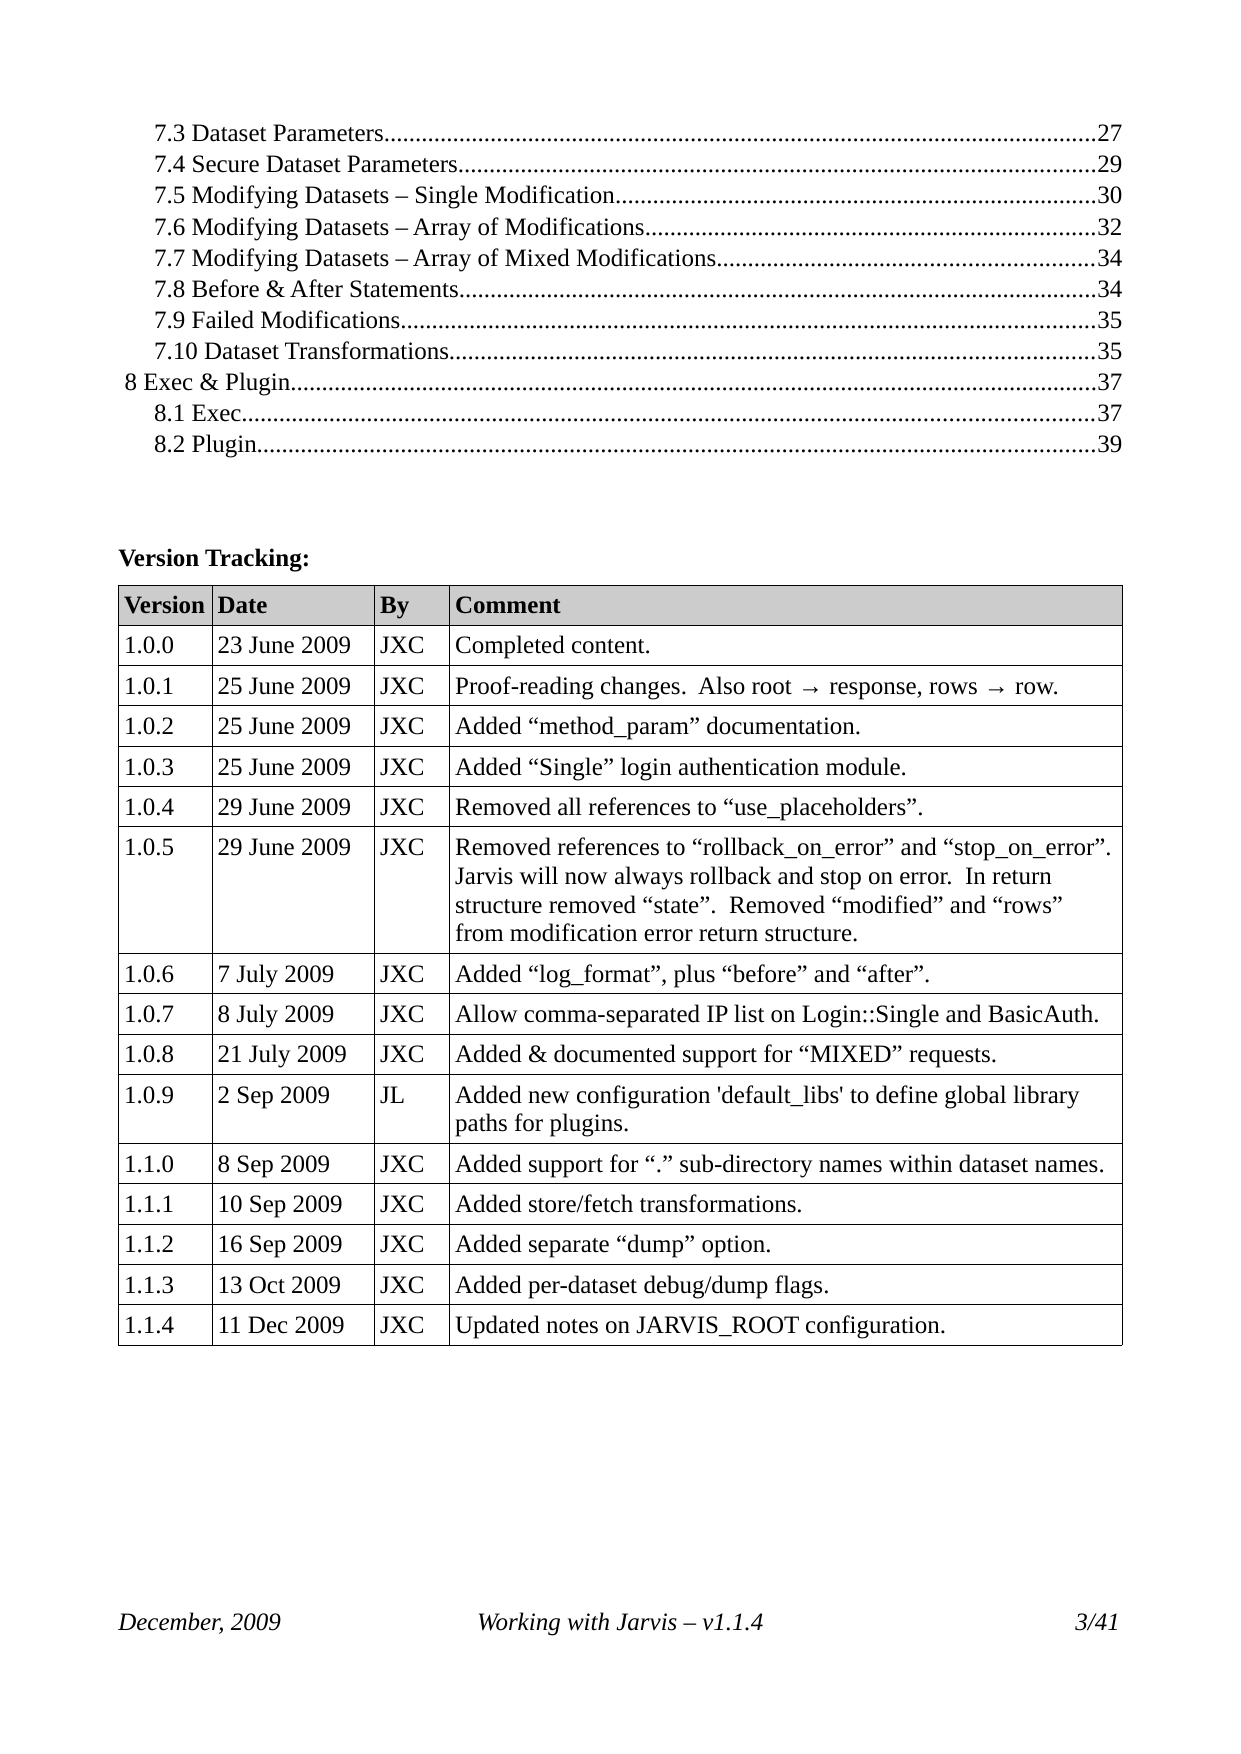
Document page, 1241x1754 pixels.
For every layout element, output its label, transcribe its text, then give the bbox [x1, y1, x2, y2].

table_cell Added new configuration 'default_libs' to define global library paths for plugins. [450, 1075, 1122, 1143]
table_cell Added store/fetch transformations. [450, 1184, 1122, 1223]
table_cell JXC [375, 787, 449, 826]
table_cell 13 Oct 2009 [213, 1265, 374, 1304]
table_cell 21 July 2009 [213, 1035, 374, 1074]
table_cell 1.0.5 [119, 827, 212, 953]
table_cell Added “method_param” documentation. [450, 706, 1122, 746]
table_cell 8 July 2009 [213, 994, 374, 1033]
table_cell 1.0.3 [119, 747, 212, 786]
table_cell 2 Sep 2009 [213, 1075, 374, 1143]
table_cell 1.0.8 [119, 1035, 212, 1074]
text 8.1 Exec 37 [148, 398, 1122, 427]
table_cell Added per-dataset debug/dump flags. [450, 1265, 1122, 1304]
table_cell 8 Sep 2009 [213, 1144, 374, 1183]
table_header Comment [450, 586, 1122, 625]
table_cell Removed references to “rollback_on_error” and “stop_on_error”. Jarvis will now always rollback and stop on error. In return structure removed “state”. Removed “modified” and “rows” from modification error return structure. [450, 827, 1122, 953]
table_cell 29 June 2009 [213, 827, 374, 953]
table_cell JXC [375, 827, 449, 953]
table_cell Added & documented support for “MIXED” requests. [450, 1035, 1122, 1074]
table_cell 25 June 2009 [213, 666, 374, 705]
table_cell 1.0.1 [119, 666, 212, 705]
text Version Tracking: [118, 543, 1122, 572]
table_cell JXC [375, 954, 449, 993]
table_cell Removed all references to “use_placeholders”. [450, 787, 1122, 826]
table_cell Proof-reading changes. Also root → response, rows → row. [450, 666, 1122, 705]
table_cell 25 June 2009 [213, 706, 374, 746]
table_cell JXC [375, 1225, 449, 1264]
table_cell 1.0.7 [119, 994, 212, 1033]
table_cell Completed content. [450, 626, 1122, 665]
text 7.4 Secure Dataset Parameters 29 [148, 149, 1122, 178]
table_cell 10 Sep 2009 [213, 1184, 374, 1223]
text 7.10 Dataset Transformations 35 [148, 336, 1122, 365]
text 7.9 Failed Modifications 35 [148, 305, 1122, 334]
table_cell JXC [375, 1144, 449, 1183]
table_cell 23 June 2009 [213, 626, 374, 665]
text 7.6 Modifying Datasets – Array of Modifications 32 [148, 212, 1122, 240]
text 8.2 Plugin 39 [148, 429, 1122, 458]
table_cell 1.1.0 [119, 1144, 212, 1183]
text 7.5 Modifying Datasets – Single Modification 30 [148, 180, 1122, 209]
table_cell Added “log_format”, plus “before” and “after”. [450, 954, 1122, 993]
table_cell JXC [375, 1305, 449, 1344]
table_cell JL [375, 1075, 449, 1143]
text 7.7 Modifying Datasets – Array of Mixed Modifications 34 [148, 243, 1122, 271]
table_header By [375, 586, 449, 625]
table_cell 1.0.6 [119, 954, 212, 993]
table_cell 1.1.2 [119, 1225, 212, 1264]
table_cell 25 June 2009 [213, 747, 374, 786]
table_cell JXC [375, 747, 449, 786]
table_cell 1.1.4 [119, 1305, 212, 1344]
table_cell Added support for “.” sub-directory names within dataset names. [450, 1144, 1122, 1183]
table_cell JXC [375, 626, 449, 665]
table_header Date [213, 586, 374, 625]
table_cell JXC [375, 666, 449, 705]
table_cell Updated notes on JARVIS_ROOT configuration. [450, 1305, 1122, 1344]
table_cell JXC [375, 994, 449, 1033]
table_cell 1.0.2 [119, 706, 212, 746]
table_cell 1.1.3 [119, 1265, 212, 1304]
table_cell 1.1.1 [119, 1184, 212, 1223]
table_header Version [119, 586, 212, 625]
text 7.3 Dataset Parameters 27 [148, 118, 1122, 147]
table_cell 7 July 2009 [213, 954, 374, 993]
table_cell 16 Sep 2009 [213, 1225, 374, 1264]
table_cell 1.0.4 [119, 787, 212, 826]
table_cell Added “Single” login authentication module. [450, 747, 1122, 786]
table_cell 11 Dec 2009 [213, 1305, 374, 1344]
table_cell 1.0.0 [119, 626, 212, 665]
table_cell JXC [375, 1035, 449, 1074]
text 8 Exec & Plugin 37 [118, 367, 1122, 396]
text 7.8 Before & After Statements 34 [148, 274, 1122, 303]
table_cell 1.0.9 [119, 1075, 212, 1143]
table_cell JXC [375, 1184, 449, 1223]
table_cell 29 June 2009 [213, 787, 374, 826]
table_cell Allow comma-separated IP list on Login::Single and BasicAuth. [450, 994, 1122, 1033]
table_cell JXC [375, 1265, 449, 1304]
table_cell JXC [375, 706, 449, 746]
table_cell Added separate “dump” option. [450, 1225, 1122, 1264]
